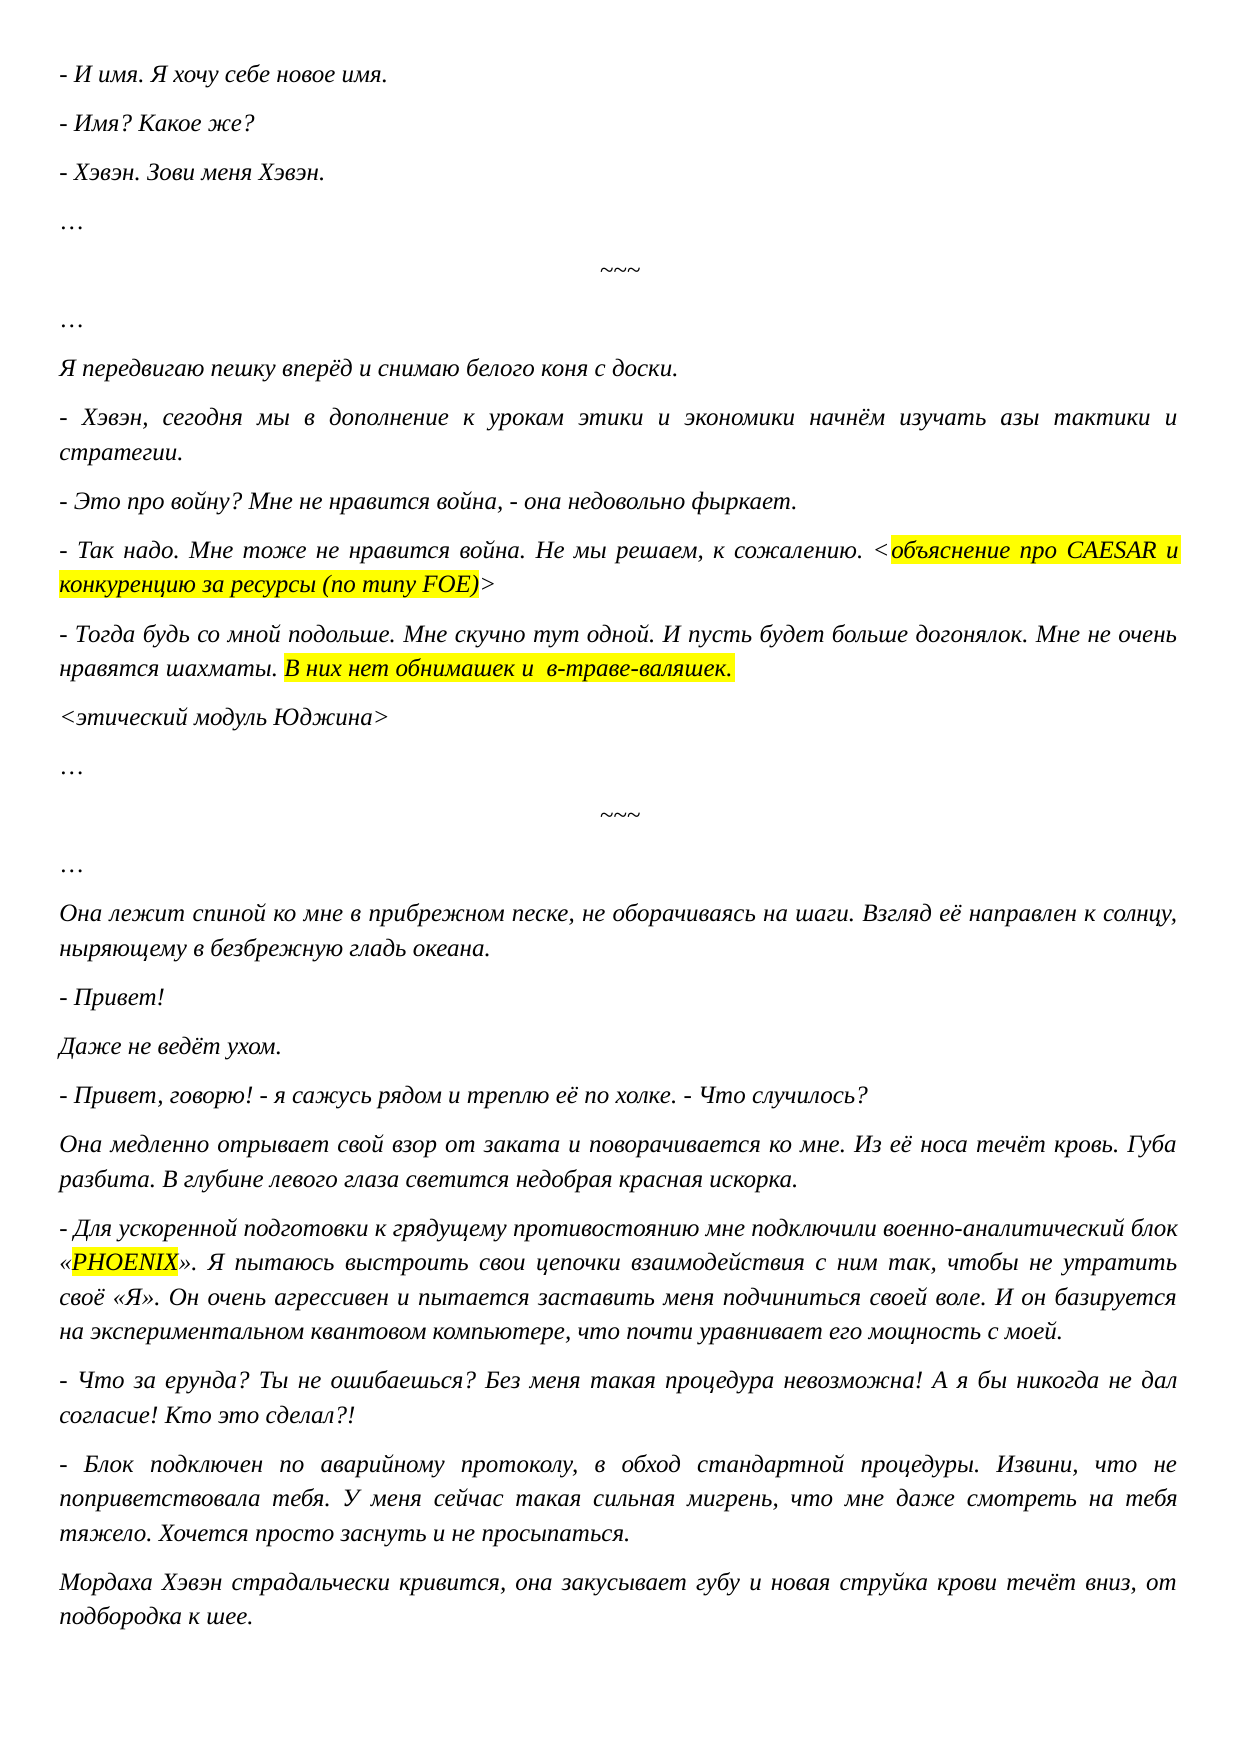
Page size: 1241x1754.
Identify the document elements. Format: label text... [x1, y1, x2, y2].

text - Что за ерунда? Ты не ошибаешься? Без меня такая процедура невозможна! А я бы никогда не дал согласие! Кто это сделал?! [59, 1365, 1181, 1428]
text … [59, 849, 1181, 878]
text <этический модуль Юджина> [59, 702, 1181, 731]
text - Имя? Какое же? [59, 108, 1181, 137]
text … [59, 206, 1181, 235]
text - И имя. Я хочу себе новое имя. [59, 59, 1181, 88]
text Даже не ведёт ухом. [59, 1031, 1181, 1060]
text ~~~ [59, 800, 1181, 829]
text - Так надо. Мне тоже не нравится война. Не мы решаем, к сожалению. <объяснение про CAESAR и конкуренцию за ресурсы (по типу FOE)> [59, 535, 1181, 598]
text - Привет, говорю! - я сажусь рядом и треплю её по холке. - Что случилось? [59, 1080, 1181, 1109]
text - Тогда будь со мной подольше. Мне скучно тут одной. И пусть будет больше догонялок. Мне не очень нравятся шахматы. В них нет обнимашек и в-траве-валяшек. [59, 619, 1181, 682]
text Мордаха Хэвэн страдальчески кривится, она закусывает губу и новая струйка крови течёт вниз, от подбородка к шее. [59, 1567, 1181, 1630]
text - Блок подключен по аварийному протоколу, в обход стандартной процедуры. Извини, что не поприветствовала тебя. У меня сейчас такая сильная мигрень, что мне даже смотреть на тебя тяжело. Хочется просто заснуть и не просыпаться. [59, 1449, 1181, 1546]
text Она лежит спиной ко мне в прибрежном песке, не оборачиваясь на шаги. Взгляд её направлен к солнцу, ныряющему в безбрежную гладь океана. [59, 898, 1181, 962]
text - Для ускоренной подготовки к грядущему противостоянию мне подключили военно-аналитический блок «PHOENIX». Я пытаюсь выстроить свои цепочки взаимодействия с ним так, чтобы не утратить своё «Я». Он очень агрессивен и пытается заставить меня подчиниться своей воле. И он базируется на экспериментальном квантовом компьютере, что почти уравнивает его мощность с моей. [59, 1213, 1181, 1345]
text - Это про войну? Мне не нравится война, - она недовольно фыркает. [59, 486, 1181, 515]
text ~~~ [59, 255, 1181, 284]
text - Привет! [59, 982, 1181, 1011]
text Она медленно отрывает свой взор от заката и поворачивается ко мне. Из её носа течёт кровь. Губа разбита. В глубине левого глаза светится недобрая красная искорка. [59, 1129, 1181, 1192]
text … [59, 304, 1181, 333]
text - Хэвэн, сегодня мы в дополнение к урокам этики и экономики начнём изучать азы тактики и стратегии. [59, 402, 1181, 466]
text … [59, 751, 1181, 780]
text Я передвигаю пешку вперёд и снимаю белого коня с доски. [59, 353, 1181, 382]
text - Хэвэн. Зови меня Хэвэн. [59, 157, 1181, 186]
